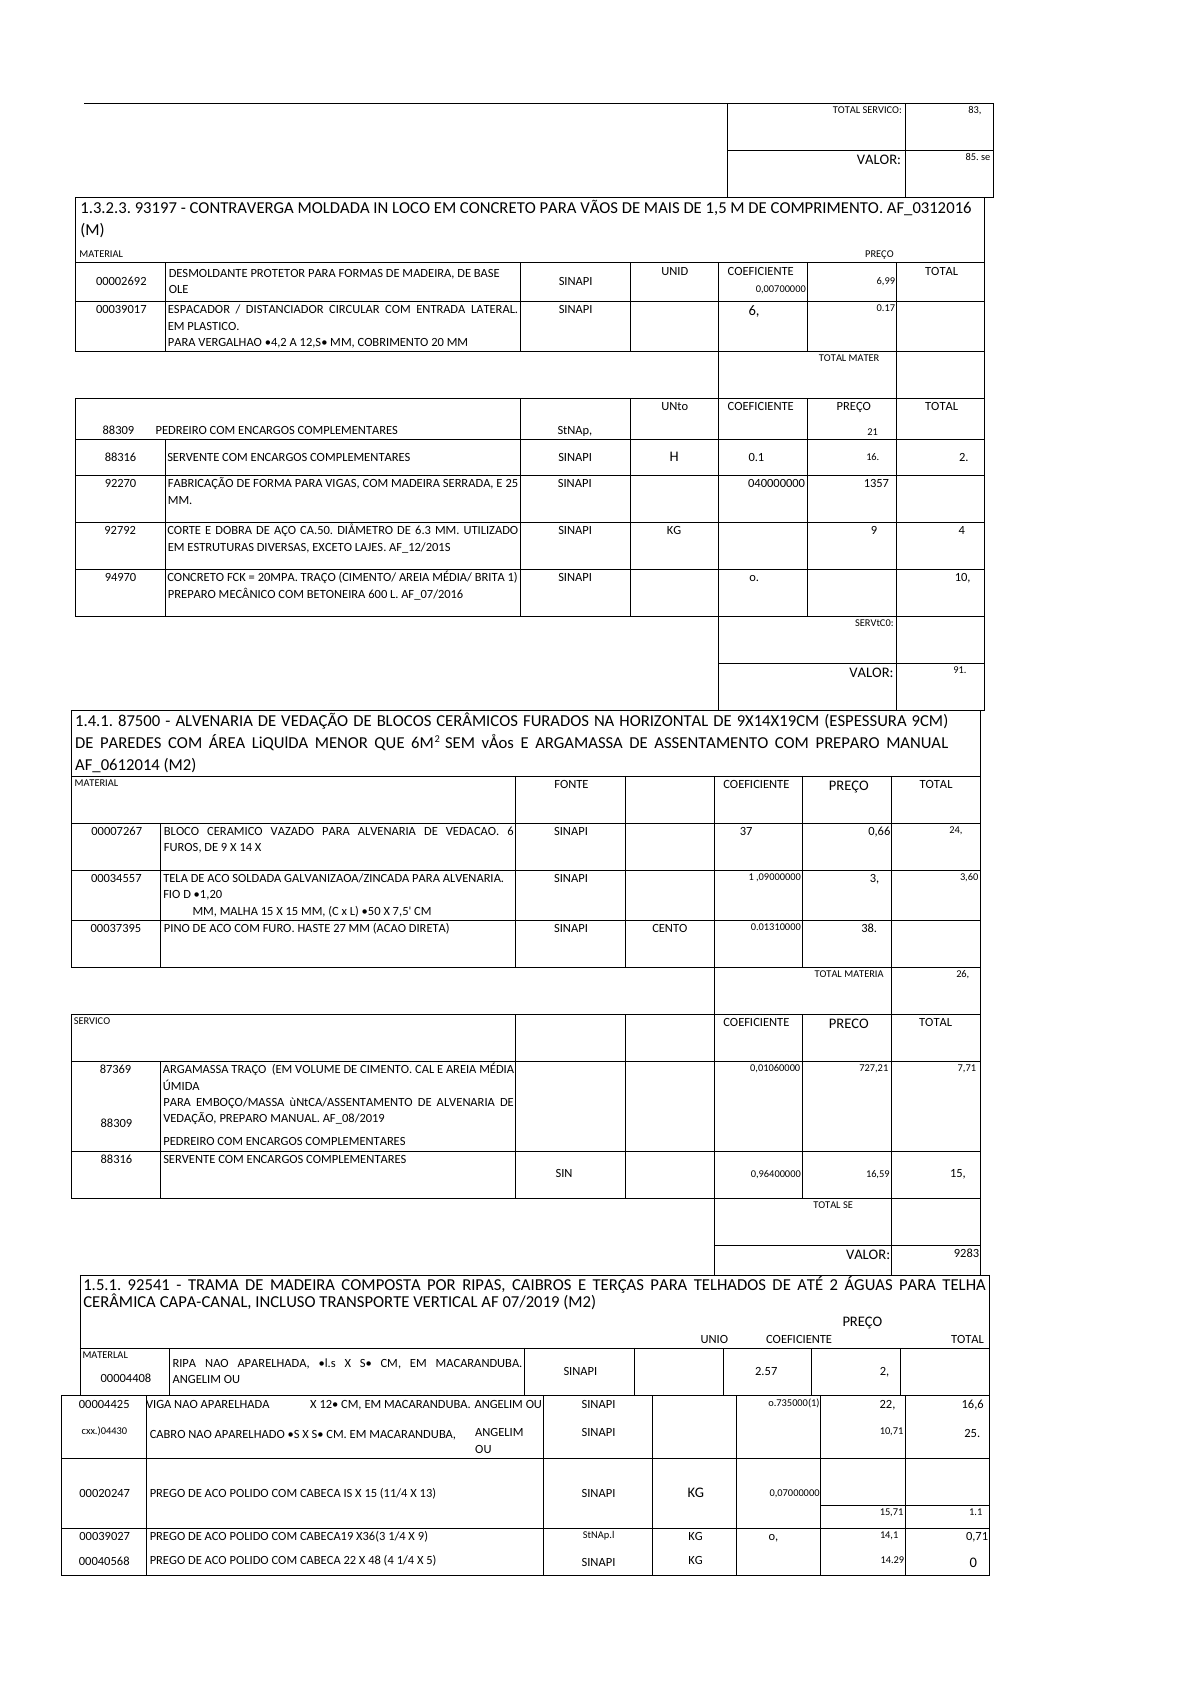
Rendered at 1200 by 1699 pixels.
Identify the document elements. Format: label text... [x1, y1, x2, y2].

table_cell [985, 569, 989, 616]
table_cell SERVENTE COM ENCARGOS COMPLEMENTARES [166, 440, 520, 475]
table_cell [635, 1349, 723, 1395]
table_cell H [631, 440, 718, 475]
table_cell SERVENTE COM ENCARGOS COMPLEMENTARES [161, 1152, 515, 1197]
table_cell 16. [808, 440, 896, 475]
table_cell [993, 1275, 1000, 1348]
table_cell [897, 476, 984, 522]
table_cell [71, 262, 75, 301]
table_cell [985, 823, 989, 870]
table_cell PREÇO 21 [808, 399, 896, 439]
table_cell 0.1 [719, 440, 807, 475]
table_cell [985, 616, 989, 663]
table_cell SINAPI [521, 570, 630, 616]
table_cell SERVtC0: [719, 617, 896, 663]
table_cell 00002692 [76, 263, 165, 301]
table_cell [989, 475, 993, 522]
table_cell SERVICO [72, 1015, 515, 1061]
table_cell [76, 352, 718, 398]
table_cell 727,21 [803, 1062, 891, 1151]
table_cell [989, 262, 993, 301]
table_header ANGELIM OU ANGELIM OU [472, 1396, 543, 1458]
table_cell 00034557 [72, 871, 160, 920]
table_cell [71, 398, 75, 439]
table_cell PRECO [803, 1015, 891, 1061]
table_cell TELA DE ACO SOLDADA GALVANIZAOA/ZINCADA PARA ALVENARIA. FIO D •1,20 MM, MALHA 15 X 15 MM, (C x L) •50 X 7,5' CM [161, 871, 515, 920]
table_cell 10, [897, 570, 984, 616]
table_cell [985, 351, 989, 398]
table_cell 0,66 [803, 824, 891, 870]
table_cell 94970 [76, 570, 165, 616]
table_cell 0.01310000 [715, 921, 802, 967]
table_cell TOTAL SE [715, 1199, 891, 1244]
table_cell [989, 616, 993, 663]
table_cell VALOR: [728, 151, 905, 197]
table_cell [631, 476, 718, 522]
table_cell 14,1 14.29 [821, 1529, 905, 1575]
table_cell SIN [516, 1152, 625, 1197]
table_cell [989, 1245, 993, 1275]
table_cell 3,60 [892, 871, 980, 920]
table_cell PREGO DE ACO POLIDO COM CABECA19 X36(3 1/4 X 9) PREGO DE ACO POLIDO COM CABECA 22 X 48 (4 1/4 X 5) [147, 1529, 472, 1575]
table_header 00004425 cxx.)04430 [62, 1396, 146, 1458]
table_cell [472, 1529, 543, 1575]
table_cell 9283 [892, 1246, 980, 1275]
table_cell [906, 1459, 989, 1505]
table_cell 00039027 00040568 [62, 1529, 146, 1575]
table_cell [993, 569, 1000, 616]
table_cell [76, 103, 80, 150]
table_cell 1.4.1. 87500 - ALVENARIA DE VEDAÇÃO DE BLOCOS CERÂMICOS FURADOS NA HORIZONTAL DE 9X14X19CM (ESPESSURA 9CM) DE PAREDES COM ÁREA LiQUlDA MENOR QUE 6M2 SEM vÅos E ARGAMASSA DE ASSENTAMENTO COM PREPARO MANUAL AF_0612014 (M2) [72, 711, 980, 776]
table_cell [993, 1348, 1000, 1395]
table_cell 00039017 [76, 302, 165, 351]
table_cell [71, 968, 714, 1014]
table_cell ARGAMASSA TRAÇO (EM VOLUME DE CIMENTO. CAL E AREIA MÉDIA ÚMIDA PARA EMBOÇO/MASSA ùNtCA/ASSENTAMENTO DE ALVENARIA DE VEDAÇÃO, PREPARO MANUAL. AF_08/2019 PEDREIRO COM ENCARGOS COMPLEMENTARES [161, 1062, 515, 1151]
table_cell UNto [631, 399, 718, 439]
table_cell 0,07000000 [737, 1459, 820, 1528]
table_cell [989, 710, 993, 776]
table_cell [993, 197, 1000, 262]
table_cell [71, 1275, 76, 1348]
table_header o.735000(1) [737, 1396, 820, 1458]
table_cell [71, 475, 75, 522]
table_cell [994, 103, 1000, 150]
table_cell [985, 1151, 989, 1197]
table_cell [994, 150, 1000, 197]
table_cell MATERIAL [72, 777, 515, 823]
table_cell [626, 1152, 714, 1197]
table_cell 88316 [72, 1152, 160, 1197]
table_cell 00037395 [72, 921, 160, 967]
table_cell o. [719, 570, 807, 616]
table_cell [985, 198, 989, 262]
table_cell [84, 104, 727, 197]
table_cell [989, 198, 993, 262]
table_cell SINAPI [544, 1459, 652, 1528]
table_cell UNID [631, 263, 718, 301]
table_cell VALOR: [715, 1246, 891, 1275]
table_cell [985, 1014, 989, 1061]
table_cell [71, 663, 76, 710]
table_cell [985, 920, 989, 967]
table_cell TOTAL [892, 1015, 980, 1061]
table_cell 9 [808, 523, 896, 569]
table_cell KG [653, 1459, 736, 1528]
table_cell COEFICIENTE 0,00700000 [719, 263, 807, 301]
table_cell [985, 439, 989, 475]
table_cell [985, 710, 989, 776]
table_cell 2, [812, 1349, 900, 1395]
table_cell KG [631, 523, 718, 569]
table_cell [993, 262, 1000, 301]
table_cell [897, 352, 984, 398]
table_cell [76, 150, 80, 197]
table_cell [897, 302, 984, 351]
table_cell COEFICIENTE [715, 777, 802, 823]
table_cell CORTE E DOBRA DE AÇO CA.50. DIÅMETRO DE 6.3 MM. UTILIZADO EM ESTRUTURAS DIVERSAS, EXCETO LAJES. AF_12/201S [166, 523, 520, 569]
table_cell [985, 776, 989, 823]
table_cell SINAPI [521, 263, 630, 301]
table_cell SINAPI [521, 523, 630, 569]
table_cell [989, 823, 993, 870]
table_cell [985, 870, 989, 920]
table_cell 0.17 [808, 302, 896, 351]
table_cell 92270 [76, 476, 165, 522]
table_cell TOTAL [897, 399, 984, 439]
table_cell [989, 351, 993, 398]
table_cell [993, 1014, 1000, 1061]
table_cell [993, 301, 1000, 351]
table_cell PREGO DE ACO POLIDO COM CABECA IS X 15 (11/4 X 13) [147, 1459, 472, 1528]
table_cell TOTAL [892, 777, 980, 823]
table_cell [993, 823, 1000, 870]
table_cell 2. [897, 440, 984, 475]
table_cell [71, 522, 75, 569]
table_cell [985, 1198, 989, 1244]
table_cell SINAPI [521, 302, 630, 351]
table_cell [71, 1348, 76, 1395]
table_cell [901, 1349, 989, 1395]
table_cell CONCRETO FCK = 20MPA. TRAÇO (CIMENTO/ AREIA MÉDIA/ BRITA 1) PREPARO MECÂNICO COM BETONEIRA 600 L. AF_07/2016 [166, 570, 520, 616]
table_cell SINAPI [516, 921, 625, 967]
table_cell 38. [803, 921, 891, 967]
table_cell [993, 616, 1000, 663]
table_cell 1 ,09000000 [715, 871, 802, 920]
table_cell [985, 967, 989, 1014]
table_cell VALOR: [719, 664, 896, 710]
table_cell COEFICIENTE [719, 399, 807, 439]
table_cell StNAp.l SINAPI [544, 1529, 652, 1575]
table_cell [80, 103, 84, 150]
table_cell TOTAL MATER [719, 352, 896, 398]
table_cell [989, 1198, 993, 1244]
table_cell 37 [715, 824, 802, 870]
table_cell [626, 1015, 714, 1061]
table_cell 1357 [808, 476, 896, 522]
table_cell [993, 920, 1000, 967]
table_cell [993, 475, 1000, 522]
table_cell [989, 1151, 993, 1197]
table_cell [516, 1015, 625, 1061]
table_cell [985, 475, 989, 522]
table_cell [989, 398, 993, 439]
table_cell [897, 617, 984, 663]
table_cell [993, 1151, 1000, 1197]
table_cell 3, [803, 871, 891, 920]
table_cell 91. [897, 664, 984, 710]
table_cell [76, 1275, 80, 1348]
table_cell [985, 663, 989, 710]
table_cell [993, 663, 1000, 710]
table_cell COEFICIENTE [715, 1015, 802, 1061]
table_cell TOTAL SERVICO: [728, 104, 905, 150]
table_cell CENTO [626, 921, 714, 967]
table_cell [993, 870, 1000, 920]
table_cell SINAPI [521, 476, 630, 522]
table_cell 85. se [906, 151, 993, 197]
table_cell BLOCO CERAMICO VAZADO PARA ALVENARIA DE VEDACAO. 6 FUROS, DE 9 X 14 X [161, 824, 515, 870]
table_cell [71, 150, 76, 197]
table_cell FABRICAÇÃO DE FORMA PARA VIGAS, COM MADEIRA SERRADA, E 25 MM. [166, 476, 520, 522]
table_cell [989, 301, 993, 351]
table_cell StNAp, [521, 399, 630, 439]
table_cell 4 [897, 523, 984, 569]
table_cell [993, 351, 1000, 398]
table_cell [993, 776, 1000, 823]
table_cell [719, 523, 807, 569]
table_cell 92792 [76, 523, 165, 569]
table_cell [985, 1061, 989, 1151]
table_cell [985, 1245, 989, 1275]
table_cell [821, 1459, 905, 1505]
table_cell [993, 398, 1000, 439]
table_cell [989, 870, 993, 920]
table_cell [76, 1348, 80, 1395]
table_cell 88309 PEDREIRO COM ENCARGOS COMPLEMENTARES [76, 399, 520, 439]
table_cell 0,96400000 [715, 1152, 802, 1197]
table_cell [71, 569, 75, 616]
table_cell [808, 570, 896, 616]
table_cell [985, 301, 989, 351]
table_cell TOTAL [897, 263, 984, 301]
table_cell [631, 302, 718, 351]
table_cell [989, 920, 993, 967]
table_cell KG KG [653, 1529, 736, 1575]
table_cell 16,59 [803, 1152, 891, 1197]
table_cell 1.1 [906, 1506, 989, 1528]
table_cell SINAPI [521, 440, 630, 475]
table_cell [993, 1198, 1000, 1244]
table_cell 87369 88309 [72, 1062, 160, 1151]
table_cell [989, 522, 993, 569]
table_cell 15, [892, 1152, 980, 1197]
table_cell o, [737, 1529, 820, 1575]
table_cell 15,71 [821, 1506, 905, 1528]
table_cell SINAPI [516, 824, 625, 870]
table_cell [80, 150, 84, 197]
table_cell [989, 439, 993, 475]
table_cell PREÇO [803, 777, 891, 823]
table_cell [993, 967, 1000, 1014]
table_cell 88316 [76, 440, 165, 475]
table_cell [993, 1245, 1000, 1275]
table_cell 0,01060000 [715, 1062, 802, 1151]
table_cell [626, 777, 714, 823]
table_cell 00020247 [62, 1459, 146, 1528]
table_cell 26, [892, 968, 980, 1014]
table_header 22, 10,71 [821, 1396, 905, 1458]
table_cell [892, 921, 980, 967]
table_cell [626, 824, 714, 870]
table_cell [71, 301, 75, 351]
table_cell [71, 1199, 714, 1275]
table_cell [472, 1459, 543, 1528]
table_cell [985, 522, 989, 569]
table_cell [989, 663, 993, 710]
table_cell [989, 1061, 993, 1151]
table_cell 7,71 [892, 1062, 980, 1151]
table_cell MATERLAL 00004408 [81, 1349, 169, 1395]
table_cell [71, 616, 76, 663]
table_cell FONTE [516, 777, 625, 823]
table_cell [989, 967, 993, 1014]
table_cell [989, 776, 993, 823]
table_cell 24, [892, 824, 980, 870]
table_cell SINAPI [525, 1349, 634, 1395]
table_cell ESPACADOR / DISTANCIADOR CIRCULAR COM ENTRADA LATERAL. EM PLASTICO. PARA VERGALHAO •4,2 A 12,S• MM, COBRIMENTO 20 MM [166, 302, 520, 351]
table_cell [993, 1061, 1000, 1151]
table_cell RIPA NAO APARELHADA, •l.s X S• CM, EM MACARANDUBA. ANGELIM OU [170, 1349, 524, 1395]
table_cell PINO DE ACO COM FURO. HASTE 27 MM (ACAO DIRETA) [161, 921, 515, 967]
table_cell 0,71 0 [906, 1529, 989, 1575]
table_cell [631, 570, 718, 616]
table_cell [989, 1014, 993, 1061]
table_cell 040000000 [719, 476, 807, 522]
table_cell [626, 1062, 714, 1151]
table_cell [985, 398, 989, 439]
table_cell [71, 351, 76, 398]
table_cell [626, 871, 714, 920]
table_cell 83, [906, 104, 993, 150]
table_cell 00007267 [72, 824, 160, 870]
table_cell [993, 710, 1000, 776]
table_header VIGA NAO APARELHADA X 12• CM, EM MACARANDUBA. CABRO NAO APARELHADO •S X S• CM. EM MACARANDUBA, [147, 1396, 472, 1458]
table_cell [71, 103, 76, 150]
table_cell [71, 439, 75, 475]
table_cell SINAPI [516, 871, 625, 920]
table_cell [985, 262, 989, 301]
table_cell [76, 617, 718, 710]
table_cell 1.3.2.3. 93197 - CONTRAVERGA MOLDADA IN LOCO EM CONCRETO PARA VÃOS DE MAIS DE 1,5 M DE COMPRIMENTO. AF_0312016 (M) MATERIAL PREÇO [76, 198, 984, 262]
table_cell DESMOLDANTE PROTETOR PARA FORMAS DE MADEIRA, DE BASE OLE [166, 263, 520, 301]
table_cell [993, 522, 1000, 569]
table_cell 1.5.1. 92541 - TRAMA DE MADEIRA COMPOSTA POR RIPAS, CAIBROS E TERÇAS PARA TELHADOS DE ATÉ 2 ÁGUAS PARA TELHA CERÂMICA CAPA-CANAL, INCLUSO TRANSPORTE VERTICAL AF 07/2019 (M2) PREÇO UNIO COEFICIENTE TOTAL [81, 1276, 989, 1348]
table_cell 2.57 [724, 1349, 811, 1395]
table_cell TOTAL MATERIA [715, 968, 891, 1014]
table_header 16,6 25. [906, 1396, 989, 1458]
table_cell 6,99 [808, 263, 896, 301]
table_cell [993, 439, 1000, 475]
table_cell [892, 1199, 980, 1244]
table_cell [989, 569, 993, 616]
table_cell 6, [719, 302, 807, 351]
table_header [653, 1396, 736, 1458]
table_cell [71, 197, 75, 262]
table_cell [516, 1062, 625, 1151]
table_header SINAPI SINAPI [544, 1396, 652, 1458]
